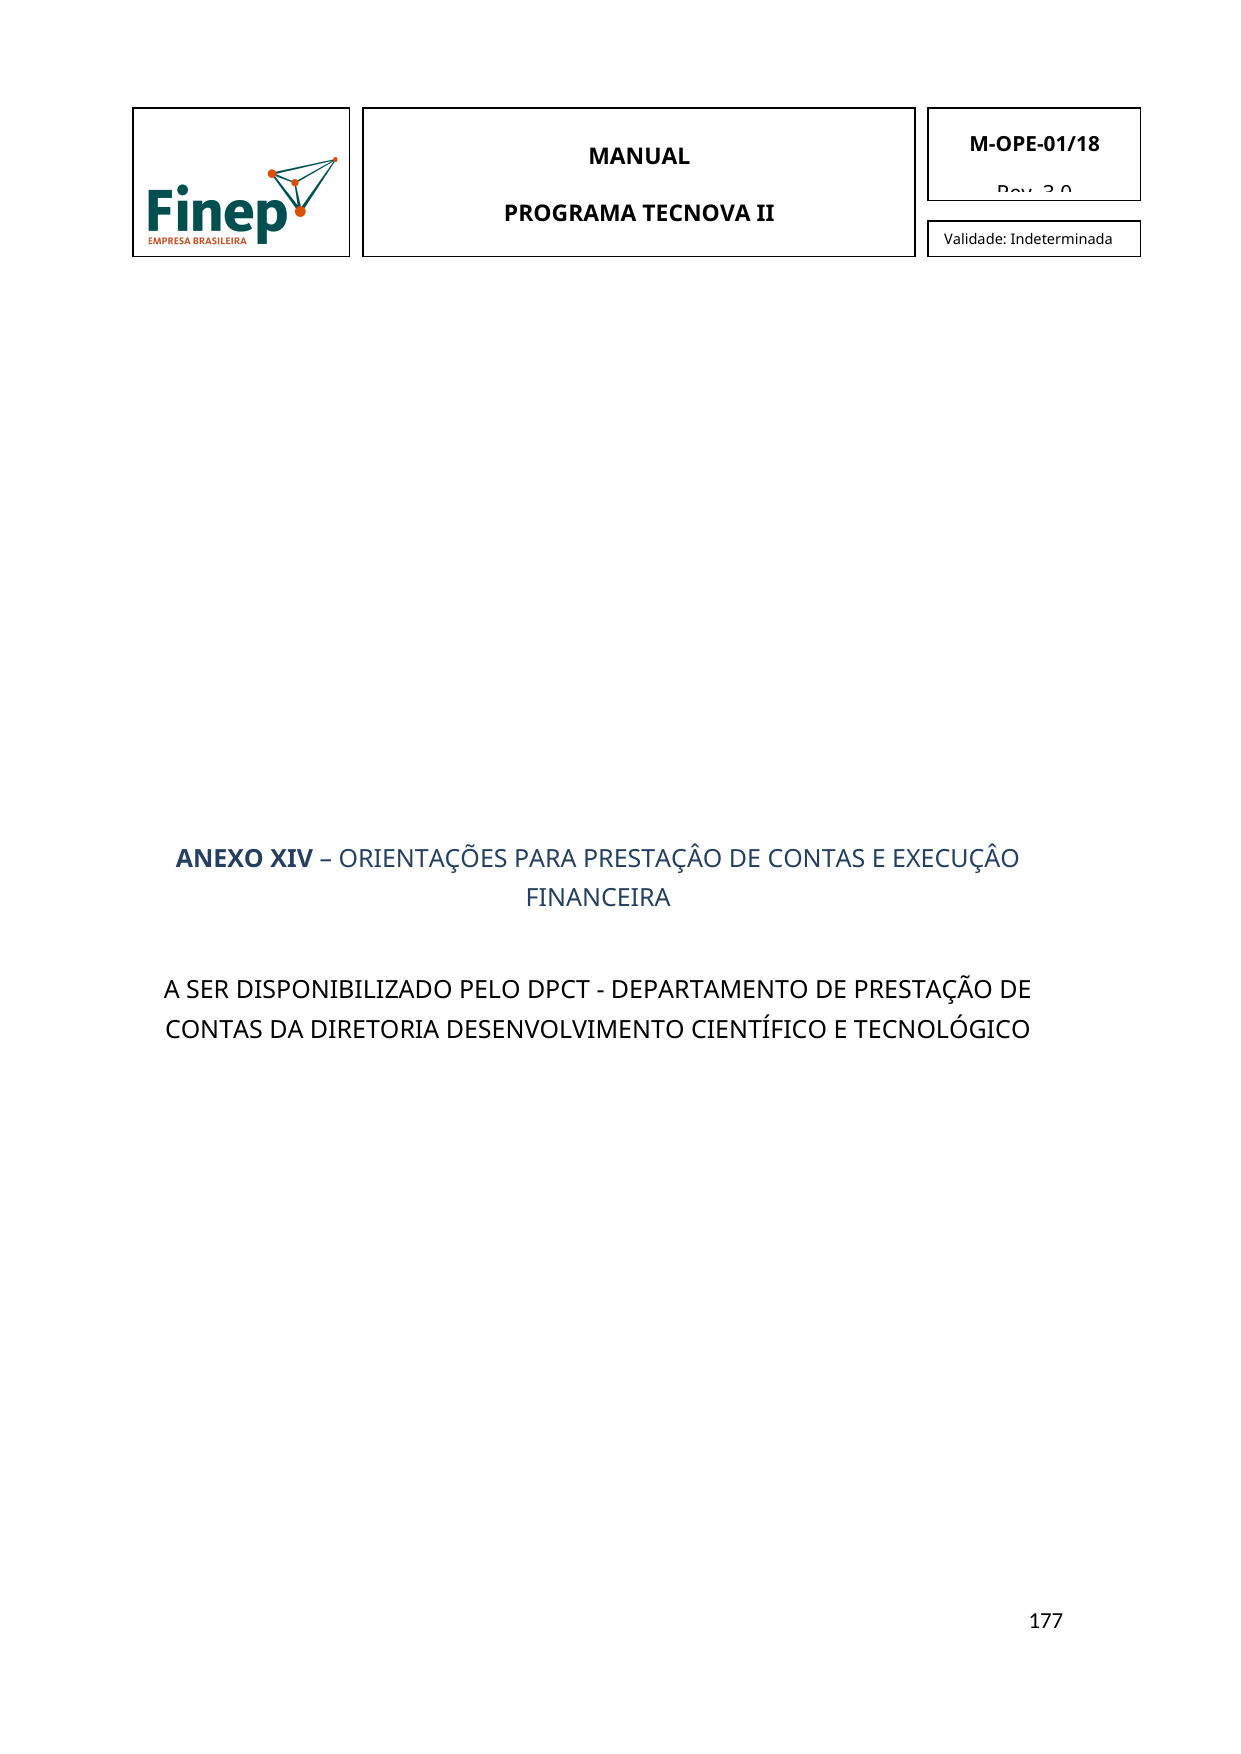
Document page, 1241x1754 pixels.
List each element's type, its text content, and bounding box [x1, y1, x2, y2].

subtitle ANEXO XIV – ORIENTAÇÕES PARA PRESTAÇÂO DE CONTAS E EXECUÇÂO FINANCEIRA [133, 840, 1063, 913]
text A SER DISPONIBILIZADO PELO DPCT - DEPARTAMENTO DE PRESTAÇÃO DE CONTAS DA DIRETORIA DESENVOLVIMENTO CIENTÍFICO E TECNOLÓGICO [133, 972, 1063, 1045]
